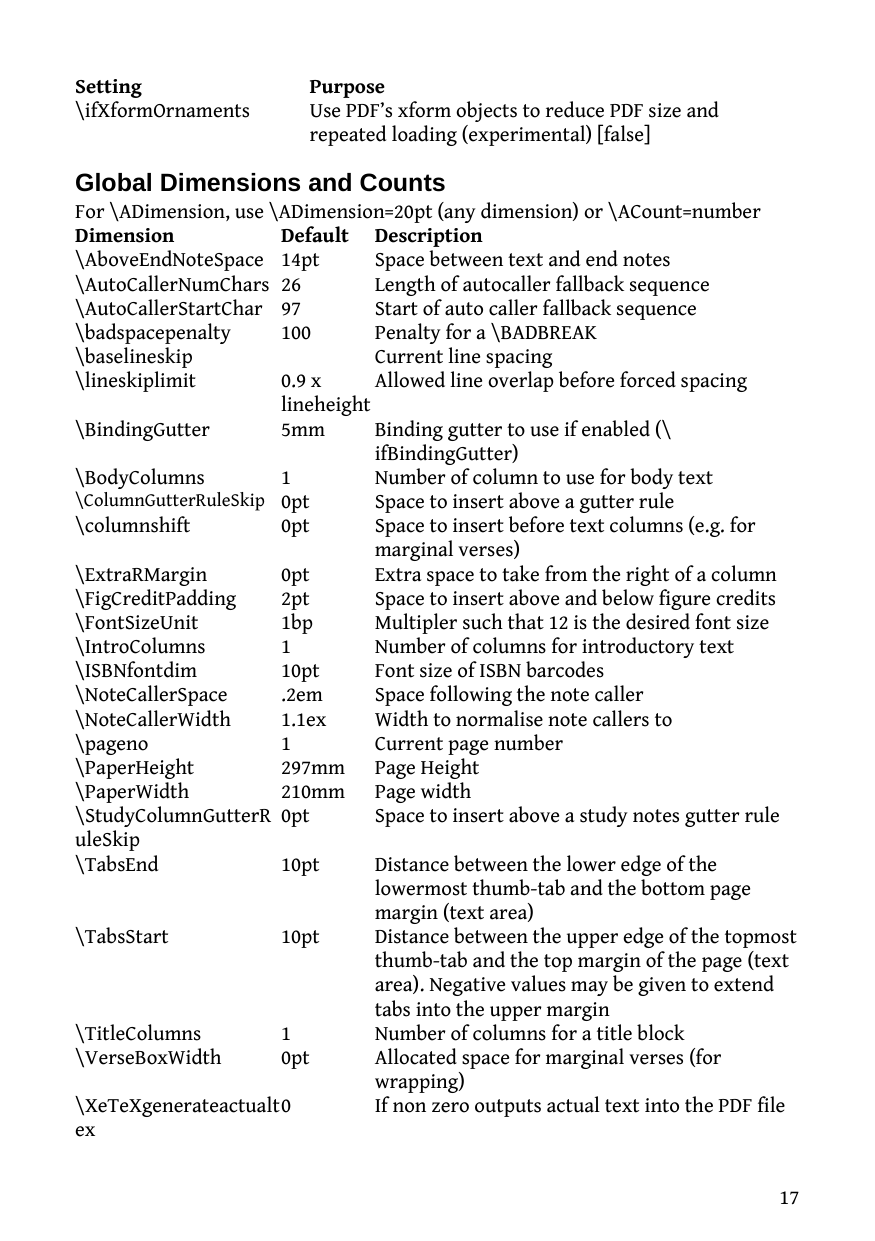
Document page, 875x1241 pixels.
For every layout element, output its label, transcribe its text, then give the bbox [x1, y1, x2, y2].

table_cell Space to insert before text columns (e.g. for marginal verses) [375, 515, 798, 563]
list For \ADimension, use \ADimension=20pt (any dimension) or \ACount=number [75, 200, 799, 224]
table_cell Current page number [375, 732, 798, 756]
table_cell 0pt [281, 1046, 374, 1094]
table_cell If non zero outputs actual text into the PDF file [375, 1095, 798, 1143]
table_cell Font size of ISBN barcodes [375, 660, 798, 684]
table_cell Current line spacing [375, 345, 798, 369]
table_cell 100 [281, 321, 374, 345]
table_cell [281, 345, 374, 369]
table_cell \TabsStart [75, 925, 281, 1022]
table_cell \⁠XeTeXgenerateactualtex [75, 1095, 281, 1143]
table_cell 10pt [281, 660, 374, 684]
table_cell 1 [281, 1022, 374, 1046]
table_cell Extra space to take from the right of a column [375, 563, 798, 587]
table_cell Number of columns for a title block [375, 1022, 798, 1046]
table_cell Allocated space for marginal verses (for wrapping) [375, 1046, 798, 1094]
table_cell 2pt [281, 587, 374, 611]
table_cell \BodyColumns [75, 466, 281, 490]
table_cell Start of auto caller fallback sequence [375, 297, 798, 321]
table_cell 0.9 x lineheight [281, 370, 374, 418]
table_header Dimension [75, 225, 281, 249]
table_cell \ISBNfontdim [75, 660, 281, 684]
table_header Description [375, 225, 798, 249]
table_cell Space between text and end notes [375, 249, 798, 273]
table_cell 10pt [281, 853, 374, 925]
table_cell Space following the note caller [375, 684, 798, 708]
table_cell \PaperHeight [75, 756, 281, 780]
table_cell \ExtraRMargin [75, 563, 281, 587]
table_cell Number of columns for introductory text [375, 635, 798, 659]
table_cell \ColumnGutterRuleSkip [75, 490, 281, 514]
subtitle Global Dimensions and Counts [75, 168, 799, 197]
table_cell 14pt [281, 249, 374, 273]
table_cell Allowed line overlap before forced spacing [375, 370, 798, 418]
table_cell \TitleColumns [75, 1022, 281, 1046]
table_cell Length of autocaller fallback sequence [375, 273, 798, 297]
table_cell \TabsEnd [75, 853, 281, 925]
table_cell Use PDF’s xform objects to reduce PDF size and repeated loading (experimental) [false] [309, 99, 796, 147]
table_cell Space to insert above a study notes gutter rule [375, 805, 798, 853]
table_cell \pageno [75, 732, 281, 756]
table_cell 97 [281, 297, 374, 321]
table_cell 0pt [281, 515, 374, 563]
table_cell Penalty for a \BADBREAK [375, 321, 798, 345]
table_cell Space to insert above and below figure credits [375, 587, 798, 611]
table_cell 297mm [281, 756, 374, 780]
table_cell \lineskiplimit [75, 370, 281, 418]
table_cell \⁠StudyColumnGutterRuleSkip [75, 805, 281, 853]
table_cell Number of column to use for body text [375, 466, 798, 490]
table_cell \VerseBoxWidth [75, 1046, 281, 1094]
table_cell 1 [281, 732, 374, 756]
table_cell Page width [375, 780, 798, 804]
table_cell 210mm [281, 780, 374, 804]
table_cell \FontSizeUnit [75, 611, 281, 635]
table_cell Distance between the upper edge of the topmost thumb-tab and the top margin of the page (text area). Negative values may be given to extend tabs into the upper margin [375, 925, 798, 1022]
table_cell 0 [281, 1095, 374, 1143]
table_cell Distance between the lower edge of the lowermost thumb-tab and the bottom page margin (text area) [375, 853, 798, 925]
table_cell 1 [281, 635, 374, 659]
table_cell Width to normalise note callers to [375, 708, 798, 732]
table_cell Space to insert above a gutter rule [375, 490, 798, 514]
table_cell 0pt [281, 563, 374, 587]
table_cell \AutoCallerNumChars [75, 273, 281, 297]
table_cell \PaperWidth [75, 780, 281, 804]
table_header Setting [75, 75, 309, 99]
table_cell \FigCreditPadding [75, 587, 281, 611]
table_header Default [281, 225, 374, 249]
table_cell 10pt [281, 925, 374, 1022]
table_cell \ifXformOrnaments [75, 99, 309, 147]
table_cell 5mm [281, 418, 374, 466]
table_cell \baselineskip [75, 345, 281, 369]
table_header Purpose [309, 75, 796, 99]
table_cell \columnshift [75, 515, 281, 563]
table_cell \badspacepenalty [75, 321, 281, 345]
table_cell \NoteCallerWidth [75, 708, 281, 732]
table_cell 0pt [281, 805, 374, 853]
table_cell \BindingGutter [75, 418, 281, 466]
table_cell \AboveEndNoteSpace [75, 249, 281, 273]
table_cell 1 [281, 466, 374, 490]
table_cell .2em [281, 684, 374, 708]
table_cell Binding gutter to use if enabled (\ifBindingGutter) [375, 418, 798, 466]
table_cell \NoteCallerSpace [75, 684, 281, 708]
table_cell 0pt [281, 490, 374, 514]
table_cell 1bp [281, 611, 374, 635]
table_cell 26 [281, 273, 374, 297]
table_cell 1.1ex [281, 708, 374, 732]
table_cell Page Height [375, 756, 798, 780]
table_cell \IntroColumns [75, 635, 281, 659]
table_cell \AutoCallerStartChar [75, 297, 281, 321]
table_cell Multipler such that 12 is the desired font size [375, 611, 798, 635]
